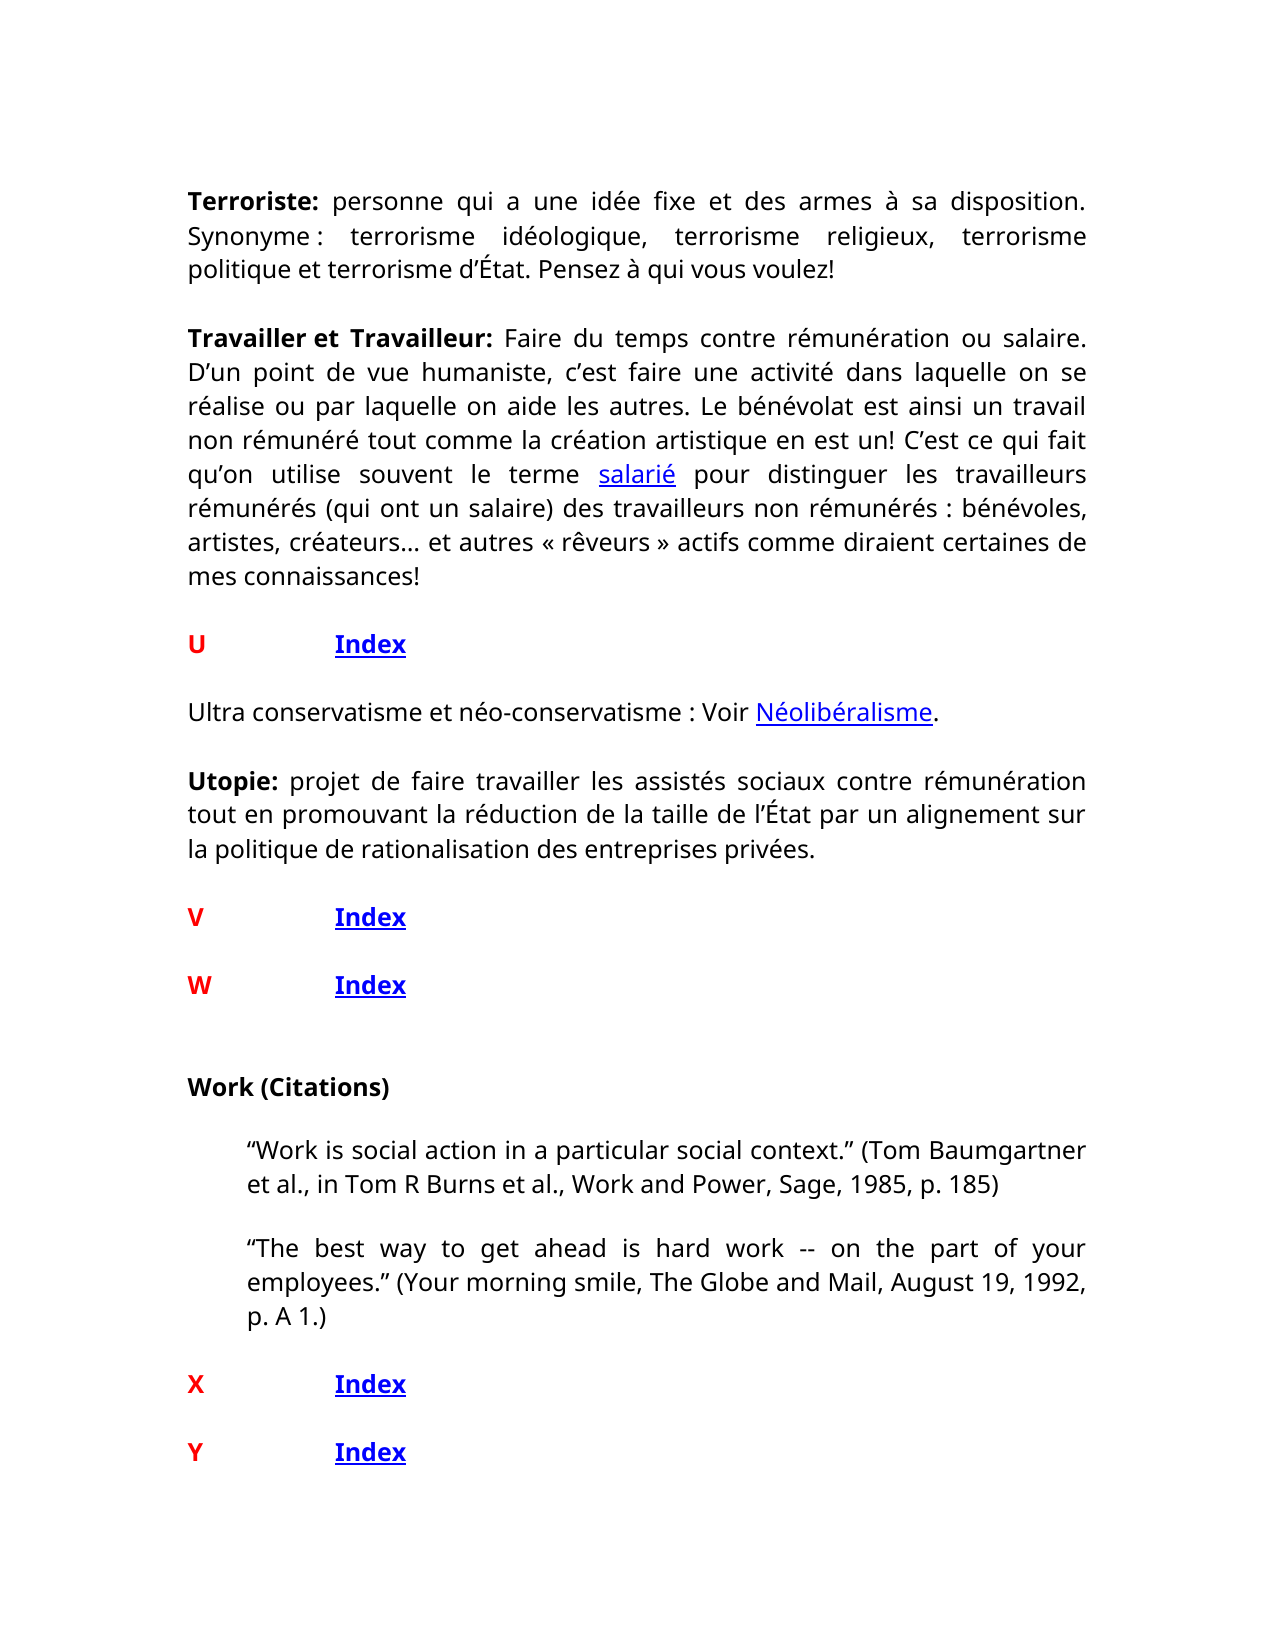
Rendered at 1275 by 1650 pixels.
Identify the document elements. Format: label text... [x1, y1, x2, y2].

text Y Index [187, 1434, 1087, 1469]
text “Work is social action in a particular social context.” (Tom Baumgartner et al., in Tom R Burns et al., Work and Power, Sage, 1985, p. 185) [247, 1133, 1087, 1201]
text Ultra conservatisme et néo-conservatisme : Voir Néolibéralisme. [187, 695, 1087, 729]
text Utopie: projet de faire travailler les assistés sociaux contre rémunération tout en promouvant la réduction de la taille de l’État par un alignement sur la politique de rationalisation des entreprises privées. [187, 763, 1087, 865]
text V Index [187, 899, 1087, 933]
text W Index [187, 967, 1087, 1002]
text “The best way to get ahead is hard work -- on the part of your employees.” (Your morning smile, The Globe and Mail, August 19, 1992, p. A 1.) [247, 1230, 1087, 1332]
text Terroriste: personne qui a une idée fixe et des armes à sa disposition. Synonyme : terrorisme idéologique, terrorisme religieux, terrorisme politique et terrorisme d’État. Pensez à qui vous voulez! [187, 184, 1087, 286]
text U Index [187, 627, 1087, 661]
text Travailler et Travailleur: Faire du temps contre rémunération ou salaire. D’un point de vue humaniste, c’est faire une activité dans laquelle on se réalise ou par laquelle on aide les autres. Le bénévolat est ainsi un travail non rémunéré tout comme la création artistique en est un! C’est ce qui fait qu’on utilise souvent le terme salarié pour distinguer les travailleurs rémunérés (qui ont un salaire) des travailleurs non rémunérés : bénévoles, artistes, créateurs… et autres « rêveurs » actifs comme diraient certaines de mes connaissances! [187, 320, 1087, 593]
text X Index [187, 1366, 1087, 1401]
text Work (Citations) [187, 1070, 1087, 1104]
